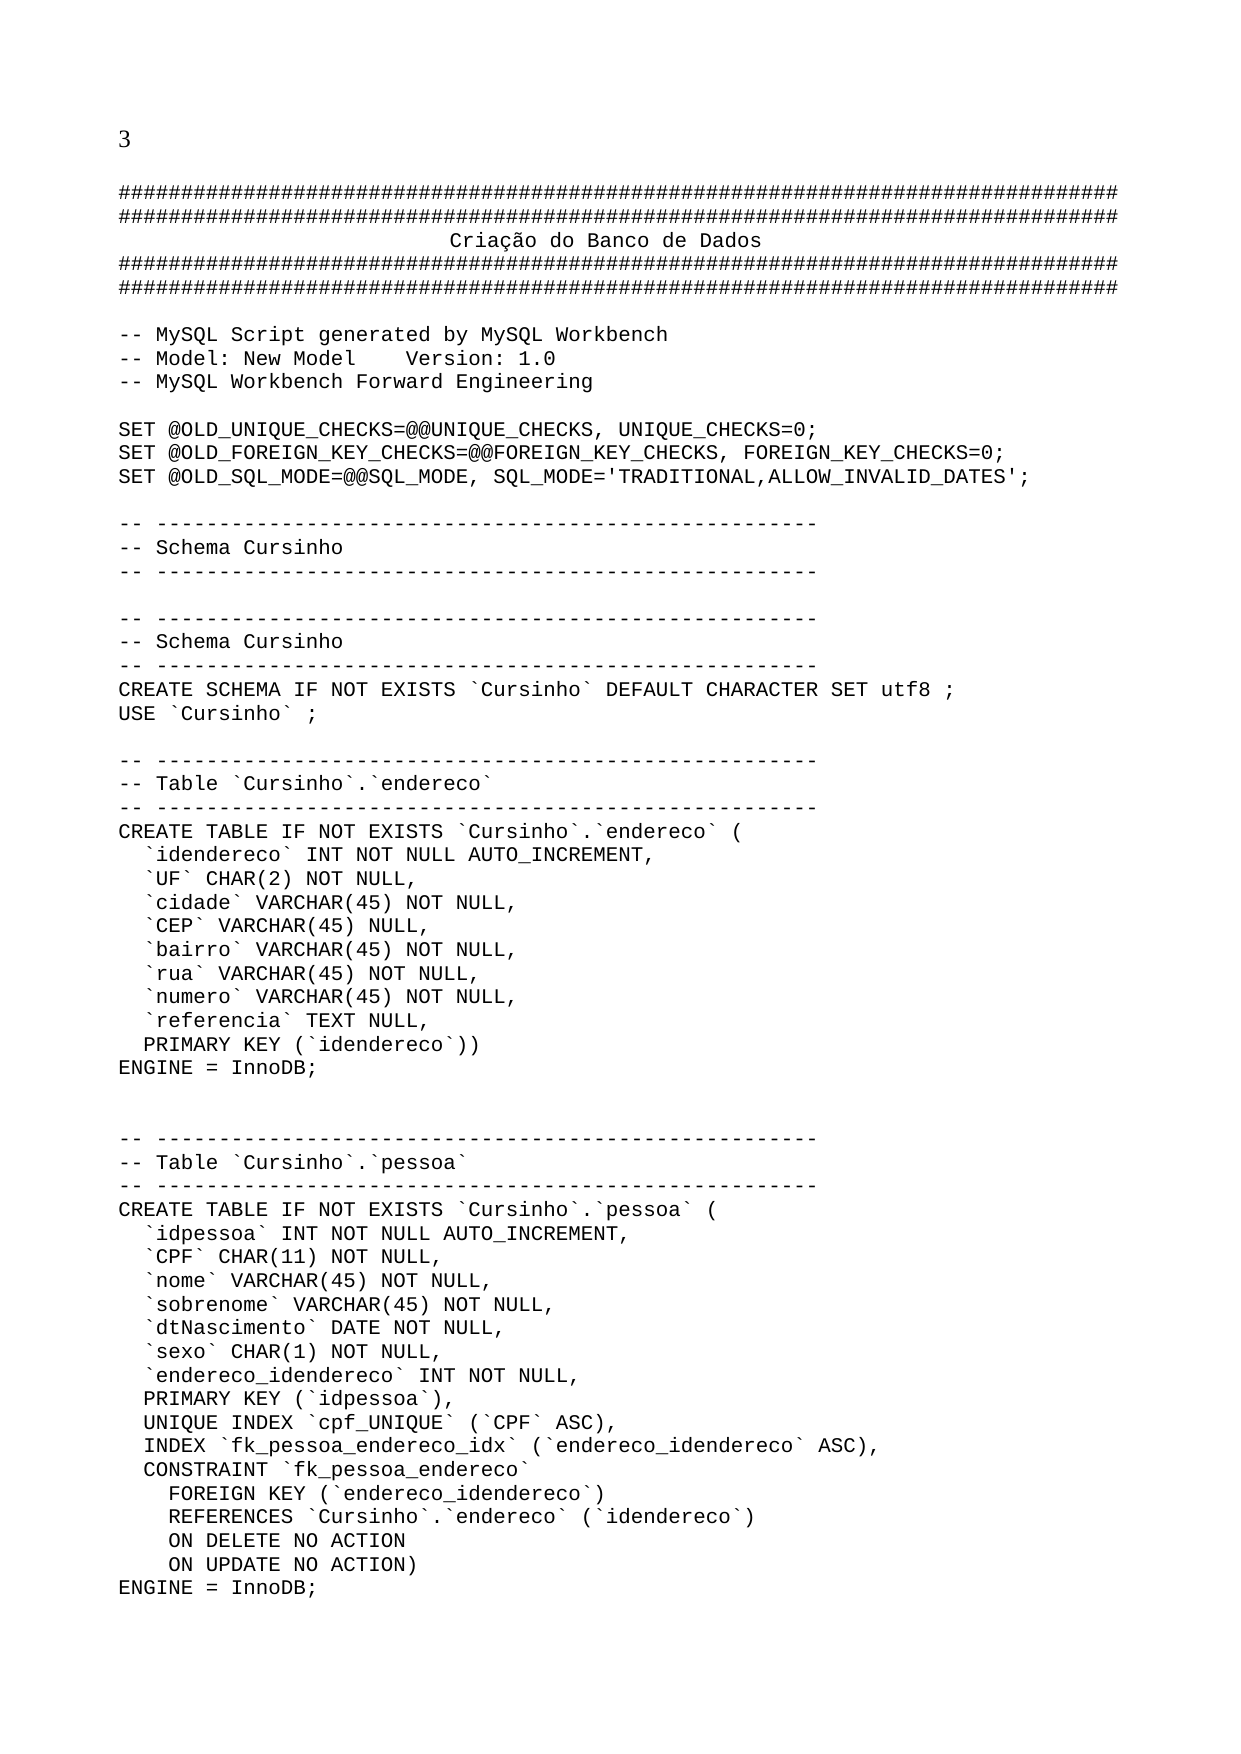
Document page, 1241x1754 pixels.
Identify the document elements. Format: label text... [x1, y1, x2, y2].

text `CPF` CHAR(11) NOT NULL, [118, 1246, 1122, 1270]
text -- Table `Cursinho`.`pessoa` [118, 1152, 1122, 1175]
text ################################################################################################################################################################ [118, 182, 1122, 229]
text `dtNascimento` DATE NOT NULL, [118, 1317, 1122, 1341]
text REFERENCES `Cursinho`.`endereco` (`idendereco`) [118, 1506, 1122, 1530]
text ENGINE = InnoDB; [118, 1577, 1122, 1601]
text ON DELETE NO ACTION [118, 1530, 1122, 1554]
text UNIQUE INDEX `cpf_UNIQUE` (`CPF` ASC), [118, 1412, 1122, 1436]
text -- MySQL Script generated by MySQL Workbench [118, 324, 1122, 348]
text INDEX `fk_pessoa_endereco_idx` (`endereco_idendereco` ASC), [118, 1436, 1122, 1459]
text Criação do Banco de Dados [118, 229, 1122, 253]
text -- ----------------------------------------------------- [118, 608, 1122, 632]
text `UF` CHAR(2) NOT NULL, [118, 868, 1122, 892]
text `numero` VARCHAR(45) NOT NULL, [118, 986, 1122, 1010]
text ################################################################################################################################################################ [118, 253, 1122, 301]
text CONSTRAINT `fk_pessoa_endereco` [118, 1459, 1122, 1483]
text `CEP` VARCHAR(45) NULL, [118, 915, 1122, 939]
text -- ----------------------------------------------------- [118, 561, 1122, 584]
text `bairro` VARCHAR(45) NOT NULL, [118, 939, 1122, 963]
text -- ----------------------------------------------------- [118, 750, 1122, 773]
text CREATE TABLE IF NOT EXISTS `Cursinho`.`pessoa` ( [118, 1199, 1122, 1223]
text -- Table `Cursinho`.`endereco` [118, 773, 1122, 797]
text PRIMARY KEY (`idpessoa`), [118, 1388, 1122, 1412]
text CREATE TABLE IF NOT EXISTS `Cursinho`.`endereco` ( [118, 821, 1122, 844]
text `idpessoa` INT NOT NULL AUTO_INCREMENT, [118, 1223, 1122, 1246]
text -- ----------------------------------------------------- [118, 1175, 1122, 1199]
text -- Schema Cursinho [118, 537, 1122, 561]
text `rua` VARCHAR(45) NOT NULL, [118, 963, 1122, 986]
text `nome` VARCHAR(45) NOT NULL, [118, 1270, 1122, 1294]
text SET @OLD_SQL_MODE=@@SQL_MODE, SQL_MODE='TRADITIONAL,ALLOW_INVALID_DATES'; [118, 466, 1122, 490]
text SET @OLD_UNIQUE_CHECKS=@@UNIQUE_CHECKS, UNIQUE_CHECKS=0; [118, 419, 1122, 442]
text -- ----------------------------------------------------- [118, 797, 1122, 821]
text `sexo` CHAR(1) NOT NULL, [118, 1341, 1122, 1364]
text `idendereco` INT NOT NULL AUTO_INCREMENT, [118, 844, 1122, 868]
text `endereco_idendereco` INT NOT NULL, [118, 1364, 1122, 1388]
text `cidade` VARCHAR(45) NOT NULL, [118, 892, 1122, 915]
text -- ----------------------------------------------------- [118, 513, 1122, 537]
text CREATE SCHEMA IF NOT EXISTS `Cursinho` DEFAULT CHARACTER SET utf8 ; [118, 679, 1122, 702]
text FOREIGN KEY (`endereco_idendereco`) [118, 1483, 1122, 1506]
text ON UPDATE NO ACTION) [118, 1554, 1122, 1577]
text `sobrenome` VARCHAR(45) NOT NULL, [118, 1294, 1122, 1317]
text ENGINE = InnoDB; [118, 1057, 1122, 1081]
text -- Schema Cursinho [118, 632, 1122, 655]
text -- MySQL Workbench Forward Engineering [118, 371, 1122, 395]
text -- ----------------------------------------------------- [118, 655, 1122, 679]
text PRIMARY KEY (`idendereco`)) [118, 1033, 1122, 1057]
text `referencia` TEXT NULL, [118, 1010, 1122, 1033]
text USE `Cursinho` ; [118, 702, 1122, 726]
text SET @OLD_FOREIGN_KEY_CHECKS=@@FOREIGN_KEY_CHECKS, FOREIGN_KEY_CHECKS=0; [118, 442, 1122, 466]
text -- ----------------------------------------------------- [118, 1128, 1122, 1152]
text -- Model: New Model Version: 1.0 [118, 348, 1122, 371]
